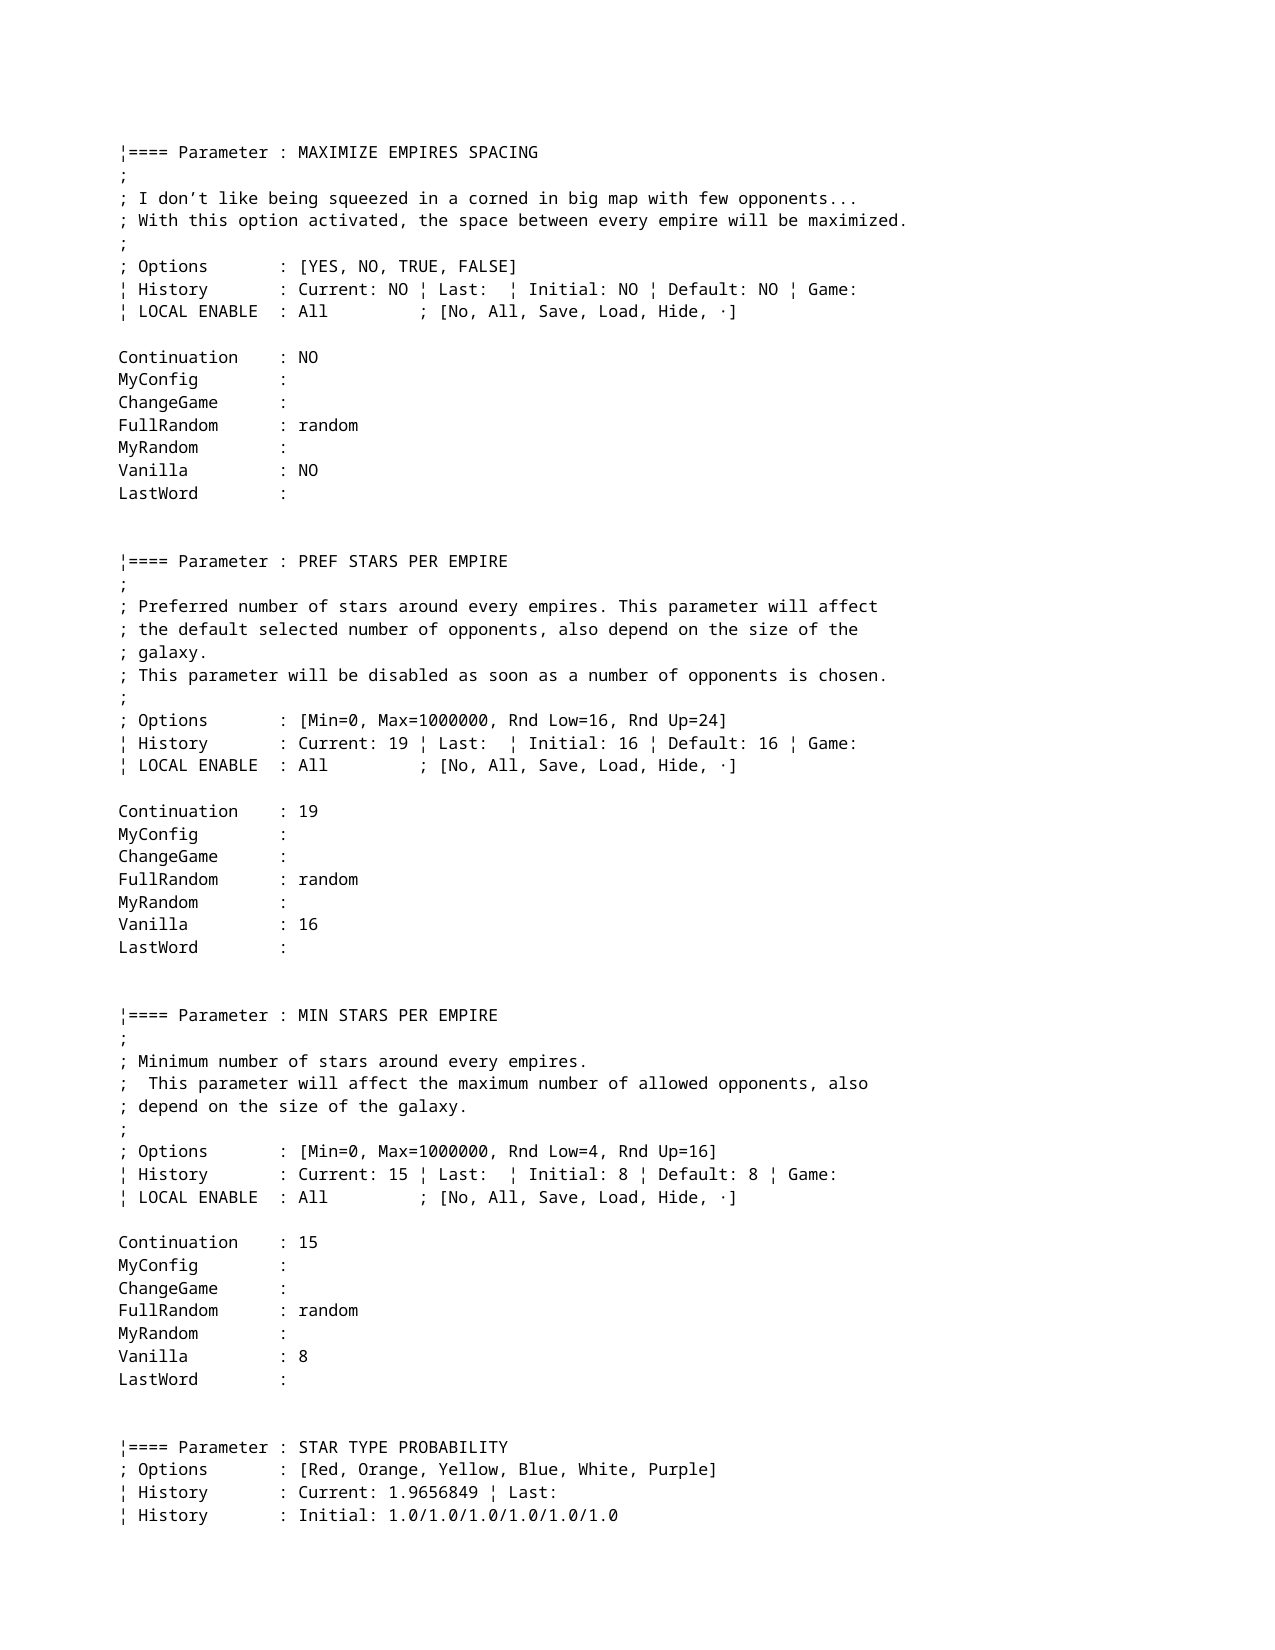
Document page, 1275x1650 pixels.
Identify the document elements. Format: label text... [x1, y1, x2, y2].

text ¦ History : Current: 15 ¦ Last: ¦ Initial: 8 ¦ Default: 8 ¦ Game: [118, 1163, 1157, 1185]
text MyConfig : [118, 822, 1157, 845]
text ¦ History : Current: NO ¦ Last: ¦ Initial: NO ¦ Default: NO ¦ Game: [118, 277, 1157, 300]
text ¦==== Parameter : STAR TYPE PROBABILITY [118, 1435, 1157, 1458]
text ; [118, 1117, 1157, 1140]
text ChangeGame : [118, 391, 1157, 413]
text ; Options : [Min=0, Max=1000000, Rnd Low=4, Rnd Up=16] [118, 1140, 1157, 1163]
text ; [118, 686, 1157, 708]
text FullRandom : random [118, 867, 1157, 890]
text ; Options : [YES, NO, TRUE, FALSE] [118, 254, 1157, 277]
text Continuation : 15 [118, 1231, 1157, 1253]
text Vanilla : 8 [118, 1344, 1157, 1367]
text ; This parameter will affect the maximum number of allowed opponents, also [118, 1072, 1157, 1094]
text ¦ LOCAL ENABLE : All ; [No, All, Save, Load, Hide, ·] [118, 300, 1157, 322]
text ¦==== Parameter : MIN STARS PER EMPIRE [118, 1004, 1157, 1026]
text ; This parameter will be disabled as soon as a number of opponents is chosen. [118, 663, 1157, 686]
text ¦ History : Current: 19 ¦ Last: ¦ Initial: 16 ¦ Default: 16 ¦ Game: [118, 731, 1157, 754]
text ¦ History : Initial: 1.0/1.0/1.0/1.0/1.0/1.0 [118, 1503, 1157, 1526]
text ¦ History : Current: 1.9656849 ¦ Last: [118, 1481, 1157, 1503]
text MyRandom : [118, 1322, 1157, 1344]
text ChangeGame : [118, 1276, 1157, 1299]
text ; [118, 232, 1157, 254]
text MyConfig : [118, 368, 1157, 391]
text ; the default selected number of opponents, also depend on the size of the [118, 618, 1157, 640]
text FullRandom : random [118, 413, 1157, 436]
text ¦==== Parameter : PREF STARS PER EMPIRE [118, 549, 1157, 572]
text ; Options : [Red, Orange, Yellow, Blue, White, Purple] [118, 1458, 1157, 1481]
text ChangeGame : [118, 845, 1157, 867]
text Vanilla : 16 [118, 913, 1157, 936]
text ; With this option activated, the space between every empire will be maximized. [118, 209, 1157, 232]
text ; depend on the size of the galaxy. [118, 1094, 1157, 1117]
text MyConfig : [118, 1253, 1157, 1276]
text LastWord : [118, 936, 1157, 958]
text LastWord : [118, 481, 1157, 504]
text ; Options : [Min=0, Max=1000000, Rnd Low=16, Rnd Up=24] [118, 708, 1157, 731]
text Continuation : 19 [118, 799, 1157, 822]
text ¦ LOCAL ENABLE : All ; [No, All, Save, Load, Hide, ·] [118, 1185, 1157, 1208]
text ¦ LOCAL ENABLE : All ; [No, All, Save, Load, Hide, ·] [118, 754, 1157, 777]
text ; [118, 163, 1157, 186]
text MyRandom : [118, 436, 1157, 459]
text ¦==== Parameter : MAXIMIZE EMPIRES SPACING [118, 141, 1157, 163]
text ; I don’t like being squeezed in a corned in big map with few opponents... [118, 186, 1157, 209]
text Vanilla : NO [118, 459, 1157, 481]
text ; galaxy. [118, 640, 1157, 663]
text FullRandom : random [118, 1299, 1157, 1322]
text Continuation : NO [118, 345, 1157, 368]
text ; Minimum number of stars around every empires. [118, 1049, 1157, 1072]
text ; [118, 572, 1157, 595]
text MyRandom : [118, 890, 1157, 913]
text ; Preferred number of stars around every empires. This parameter will affect [118, 595, 1157, 618]
text ; [118, 1026, 1157, 1049]
text LastWord : [118, 1367, 1157, 1390]
